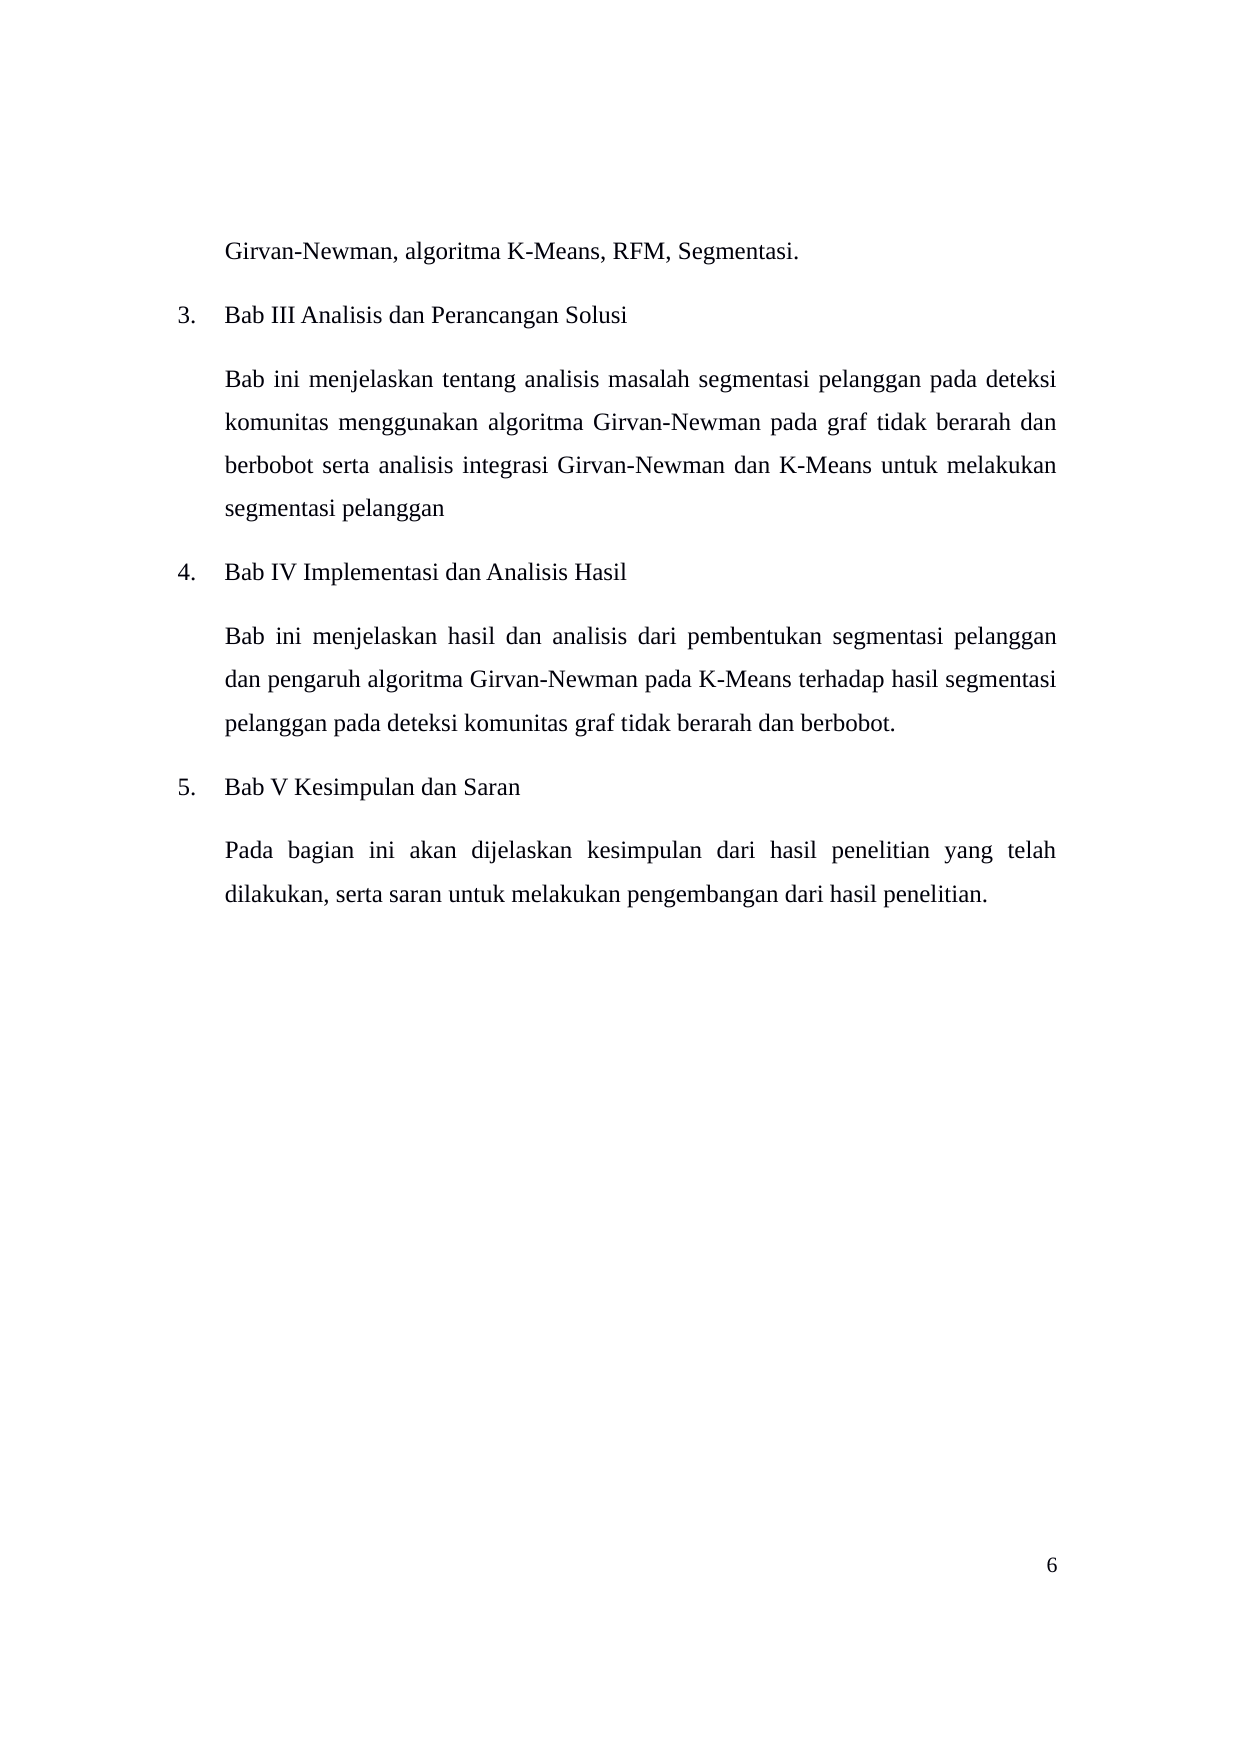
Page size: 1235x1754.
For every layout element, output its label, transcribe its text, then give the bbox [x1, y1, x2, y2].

text Bab ini menjelaskan hasil dan analisis dari pembentukan segmentasi pelanggan dan pengaruh algoritma Girvan-Newman pada K-Means terhadap hasil segmentasi pelanggan pada deteksi komunitas graf tidak berarah dan berbobot. [224, 621, 1057, 736]
list Bab IV Implementasi dan Analisis Hasil [177, 557, 1057, 586]
text Girvan-Newman, algoritma K-Means, RFM, Segmentasi. [224, 236, 1057, 265]
list Bab V Kesimpulan dan Saran [177, 772, 1057, 800]
text Bab ini menjelaskan tentang analisis masalah segmentasi pelanggan pada deteksi komunitas menggunakan algoritma Girvan-Newman pada graf tidak berarah dan berbobot serta analisis integrasi Girvan-Newman dan K-Means untuk melakukan segmentasi pelanggan [224, 364, 1057, 522]
list Bab III Analisis dan Perancangan Solusi [177, 300, 1057, 329]
text Pada bagian ini akan dijelaskan kesimpulan dari hasil penelitian yang telah dilakukan, serta saran untuk melakukan pengembangan dari hasil penelitian. [224, 836, 1057, 907]
